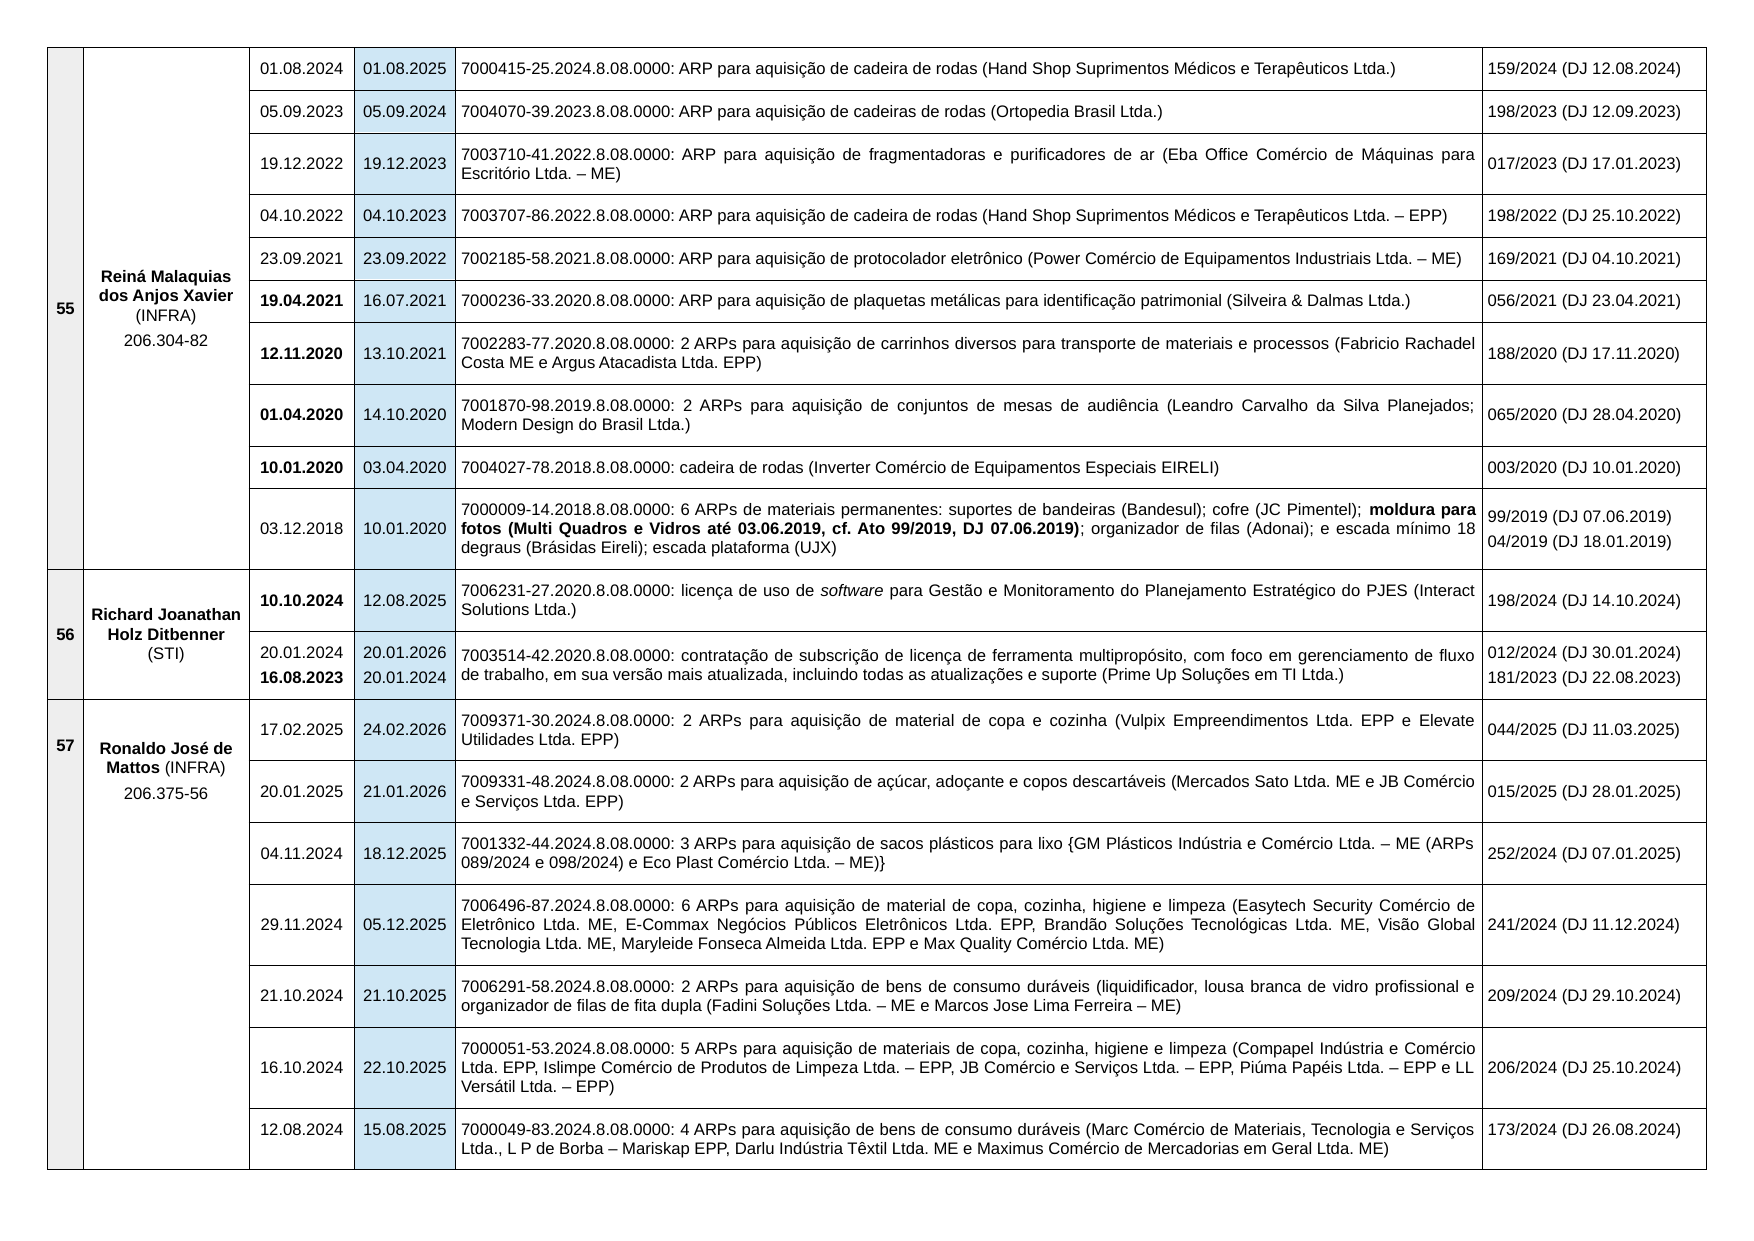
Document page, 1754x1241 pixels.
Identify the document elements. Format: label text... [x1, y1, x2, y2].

table_cell 56 [48, 570, 83, 699]
table_cell 044/2025 (DJ 11.03.2025) [1483, 700, 1706, 760]
table_cell 20.01.2024 16.08.2023 [250, 632, 354, 699]
table_cell 017/2023 (DJ 17.01.2023) [1483, 134, 1706, 194]
table_cell 16.10.2024 [250, 1028, 354, 1108]
table_cell 7001332-44.2024.8.08.0000: 3 ARPs para aquisição de sacos plásticos para lixo {GM Plásticos Indústria e Comércio Ltda. – ME (ARPs 089/2024 e 098/2024) e Eco Plast Comércio Ltda. – ME)} [456, 823, 1482, 884]
table_cell 03.04.2020 [355, 447, 455, 488]
table_cell 012/2024 (DJ 30.01.2024) 181/2023 (DJ 22.08.2023) [1483, 632, 1706, 699]
table_cell 12.11.2020 [250, 323, 354, 384]
table_cell 01.04.2020 [250, 385, 354, 446]
table_cell 21.01.2026 [355, 761, 455, 822]
table_cell 03.12.2018 [250, 489, 354, 569]
table_cell 056/2021 (DJ 23.04.2021) [1483, 281, 1706, 322]
table_cell 17.02.2025 [250, 700, 354, 760]
table_cell 198/2024 (DJ 14.10.2024) [1483, 570, 1706, 631]
table_cell 7004070-39.2023.8.08.0000: ARP para aquisição de cadeiras de rodas (Ortopedia Brasil Ltda.) [456, 91, 1482, 132]
table_cell 24.02.2026 [355, 700, 455, 760]
table_cell 04.11.2024 [250, 823, 354, 884]
table_cell 209/2024 (DJ 29.10.2024) [1483, 966, 1706, 1027]
table_cell 7001870-98.2019.8.08.0000: 2 ARPs para aquisição de conjuntos de mesas de audiência (Leandro Carvalho da Silva Planejados; Modern Design do Brasil Ltda.) [456, 385, 1482, 446]
table_cell 18.12.2025 [355, 823, 455, 884]
table_cell 7002185-58.2021.8.08.0000: ARP para aquisição de protocolador eletrônico (Power Comércio de Equipamentos Industriais Ltda. – ME) [456, 238, 1482, 279]
table_cell 7003514-42.2020.8.08.0000: contratação de subscrição de licença de ferramenta multipropósito, com foco em gerenciamento de fluxo de trabalho, em sua versão mais atualizada, incluindo todas as atualizações e suporte (Prime Up Soluções em TI Ltda.) [456, 632, 1482, 699]
table_cell Ronaldo José de Mattos (INFRA) 206.375-56 [84, 700, 249, 1169]
table_cell 10.01.2020 [355, 489, 455, 569]
table_cell 99/2019 (DJ 07.06.2019) 04/2019 (DJ 18.01.2019) [1483, 489, 1706, 569]
table_cell 7004027-78.2018.8.08.0000: cadeira de rodas (Inverter Comércio de Equipamentos Especiais EIRELI) [456, 447, 1482, 488]
table_cell 19.12.2022 [250, 134, 354, 194]
table_cell 29.11.2024 [250, 885, 354, 965]
table_cell 188/2020 (DJ 17.11.2020) [1483, 323, 1706, 384]
table_cell 206/2024 (DJ 25.10.2024) [1483, 1028, 1706, 1108]
table_cell 7002283-77.2020.8.08.0000: 2 ARPs para aquisição de carrinhos diversos para transporte de materiais e processos (Fabricio Rachadel Costa ME e Argus Atacadista Ltda. EPP) [456, 323, 1482, 384]
table_cell 15.08.2025 [355, 1109, 455, 1169]
table_cell 173/2024 (DJ 26.08.2024) [1483, 1109, 1706, 1169]
table_cell 7003710-41.2022.8.08.0000: ARP para aquisição de fragmentadoras e purificadores de ar (Eba Office Comércio de Máquinas para Escritório Ltda. – ME) [456, 134, 1482, 194]
table_cell 14.10.2020 [355, 385, 455, 446]
table_cell 13.10.2021 [355, 323, 455, 384]
table_cell 10.01.2020 [250, 447, 354, 488]
table_cell 05.09.2024 [355, 91, 455, 132]
table_cell 01.08.2025 [355, 48, 455, 90]
table_cell 22.10.2025 [355, 1028, 455, 1108]
table_cell 16.07.2021 [355, 281, 455, 322]
table_cell 003/2020 (DJ 10.01.2020) [1483, 447, 1706, 488]
table_cell 7000236-33.2020.8.08.0000: ARP para aquisição de plaquetas metálicas para identificação patrimonial (Silveira & Dalmas Ltda.) [456, 281, 1482, 322]
table_cell 21.10.2025 [355, 966, 455, 1027]
table_cell 7009331-48.2024.8.08.0000: 2 ARPs para aquisição de açúcar, adoçante e copos descartáveis (Mercados Sato Ltda. ME e JB Comércio e Serviços Ltda. EPP) [456, 761, 1482, 822]
table_cell Richard Joanathan Holz Ditbenner (STI) [84, 570, 249, 699]
table_cell 7000051-53.2024.8.08.0000: 5 ARPs para aquisição de materiais de copa, cozinha, higiene e limpeza (Compapel Indústria e Comércio Ltda. EPP, Islimpe Comércio de Produtos de Limpeza Ltda. – EPP, JB Comércio e Serviços Ltda. – EPP, Piúma Papéis Ltda. – EPP e LL Versátil Ltda. – EPP) [456, 1028, 1482, 1108]
table_cell 12.08.2025 [355, 570, 455, 631]
table_cell 20.01.2026 20.01.2024 [355, 632, 455, 699]
table_cell 7000415-25.2024.8.08.0000: ARP para aquisição de cadeira de rodas (Hand Shop Suprimentos Médicos e Terapêuticos Ltda.) [456, 48, 1482, 90]
table_cell 20.01.2025 [250, 761, 354, 822]
table_cell 57 [48, 700, 83, 1169]
table_cell 04.10.2022 [250, 195, 354, 237]
table_cell 23.09.2022 [355, 238, 455, 279]
table_cell 169/2021 (DJ 04.10.2021) [1483, 238, 1706, 279]
table_cell 7009371-30.2024.8.08.0000: 2 ARPs para aquisição de material de copa e cozinha (Vulpix Empreendimentos Ltda. EPP e Elevate Utilidades Ltda. EPP) [456, 700, 1482, 760]
table_cell 01.08.2024 [250, 48, 354, 90]
table_cell 21.10.2024 [250, 966, 354, 1027]
table_cell 7006231-27.2020.8.08.0000: licença de uso de software para Gestão e Monitoramento do Planejamento Estratégico do PJES (Interact Solutions Ltda.) [456, 570, 1482, 631]
table_cell 198/2022 (DJ 25.10.2022) [1483, 195, 1706, 237]
table_cell 05.09.2023 [250, 91, 354, 132]
table_cell 10.10.2024 [250, 570, 354, 631]
table_cell 19.12.2023 [355, 134, 455, 194]
table_cell 05.12.2025 [355, 885, 455, 965]
table_cell 55 [48, 48, 83, 569]
table_cell 015/2025 (DJ 28.01.2025) [1483, 761, 1706, 822]
table_cell 23.09.2021 [250, 238, 354, 279]
table_cell 7006291-58.2024.8.08.0000: 2 ARPs para aquisição de bens de consumo duráveis (liquidificador, lousa branca de vidro profissional e organizador de filas de fita dupla (Fadini Soluções Ltda. – ME e Marcos Jose Lima Ferreira – ME) [456, 966, 1482, 1027]
table_cell 241/2024 (DJ 11.12.2024) [1483, 885, 1706, 965]
table_cell 252/2024 (DJ 07.01.2025) [1483, 823, 1706, 884]
table_cell 7006496-87.2024.8.08.0000: 6 ARPs para aquisição de material de copa, cozinha, higiene e limpeza (Easytech Security Comércio de Eletrônico Ltda. ME, E-Commax Negócios Públicos Eletrônicos Ltda. EPP, Brandão Soluções Tecnológicas Ltda. ME, Visão Global Tecnologia Ltda. ME, Maryleide Fonseca Almeida Ltda. EPP e Max Quality Comércio Ltda. ME) [456, 885, 1482, 965]
table_cell 7000009-14.2018.8.08.0000: 6 ARPs de materiais permanentes: suportes de bandeiras (Bandesul); cofre (JC Pimentel); moldura para fotos (Multi Quadros e Vidros até 03.06.2019, cf. Ato 99/2019, DJ 07.06.2019); organizador de filas (Adonai); e escada mínimo 18 degraus (Brásidas Eireli); escada plataforma (UJX) [456, 489, 1482, 569]
table_cell 19.04.2021 [250, 281, 354, 322]
table_cell 065/2020 (DJ 28.04.2020) [1483, 385, 1706, 446]
table_cell 7003707-86.2022.8.08.0000: ARP para aquisição de cadeira de rodas (Hand Shop Suprimentos Médicos e Terapêuticos Ltda. – EPP) [456, 195, 1482, 237]
table_cell 04.10.2023 [355, 195, 455, 237]
table_cell 198/2023 (DJ 12.09.2023) [1483, 91, 1706, 132]
table_cell Reiná Malaquias dos Anjos Xavier (INFRA) 206.304-82 [84, 48, 249, 569]
table_cell 7000049-83.2024.8.08.0000: 4 ARPs para aquisição de bens de consumo duráveis (Marc Comércio de Materiais, Tecnologia e Serviços Ltda., L P de Borba – Mariskap EPP, Darlu Indústria Têxtil Ltda. ME e Maximus Comércio de Mercadorias em Geral Ltda. ME) [456, 1109, 1482, 1169]
table_cell 12.08.2024 [250, 1109, 354, 1169]
table_cell 159/2024 (DJ 12.08.2024) [1483, 48, 1706, 90]
